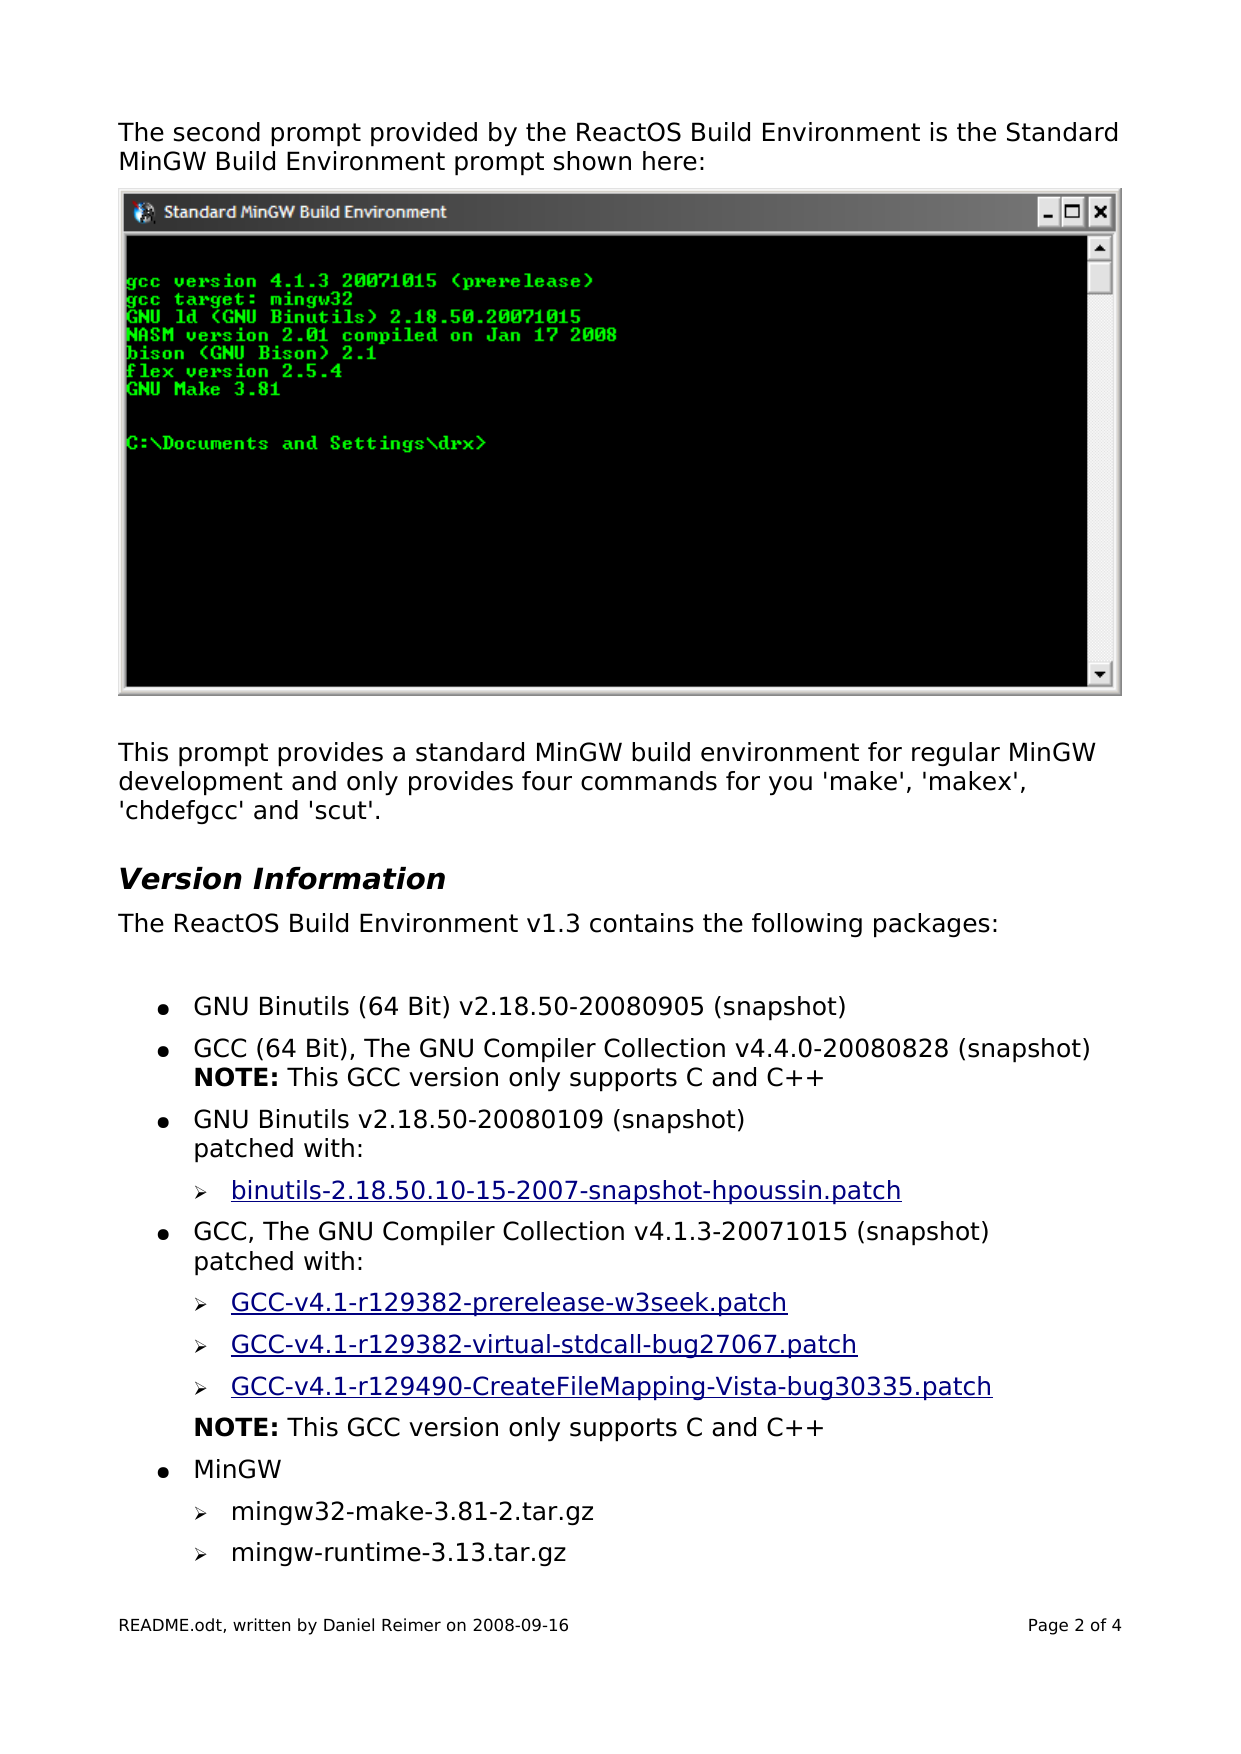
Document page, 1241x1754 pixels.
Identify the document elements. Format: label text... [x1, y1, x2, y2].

picture [118, 188, 1122, 696]
list mingw-runtime-3.13.tar.gz [193, 1538, 1122, 1567]
list binutils-2.18.50.10-15-2007-snapshot-hpoussin.patch [193, 1176, 1122, 1205]
list mingw32-make-3.81-2.tar.gz [193, 1497, 1122, 1526]
text The ReactOS Build Environment v1.3 contains the following packages: [118, 909, 1122, 938]
list GNU Binutils v2.18.50-20080109 (snapshot) patched with: [156, 1105, 1122, 1163]
list GCC-v4.1-r129490-CreateFileMapping-Vista-bug30335.patch [193, 1372, 1122, 1401]
list NOTE: This GCC version only supports C and C++ [156, 1413, 1122, 1442]
subtitle Version Information [118, 863, 1122, 897]
list MinGW [156, 1455, 1122, 1484]
text This prompt provides a standard MinGW build environment for regular MinGW development and only provides four commands for you 'make', 'makex', 'chdefgcc' and 'scut'. [118, 738, 1122, 825]
list GNU Binutils (64 Bit) v2.18.50-20080905 (snapshot) [156, 992, 1122, 1022]
list GCC, The GNU Compiler Collection v4.1.3-20071015 (snapshot) patched with: [156, 1217, 1122, 1276]
list GCC (64 Bit), The GNU Compiler Collection v4.4.0-20080828 (snapshot) NOTE: This GCC version only supports C and C++ [156, 1034, 1122, 1092]
text The second prompt provided by the ReactOS Build Environment is the Standard MinGW Build Environment prompt shown here: [118, 118, 1122, 176]
list GCC-v4.1-r129382-virtual-stdcall-bug27067.patch [193, 1330, 1122, 1359]
list GCC-v4.1-r129382-prerelease-w3seek.patch [193, 1288, 1122, 1317]
